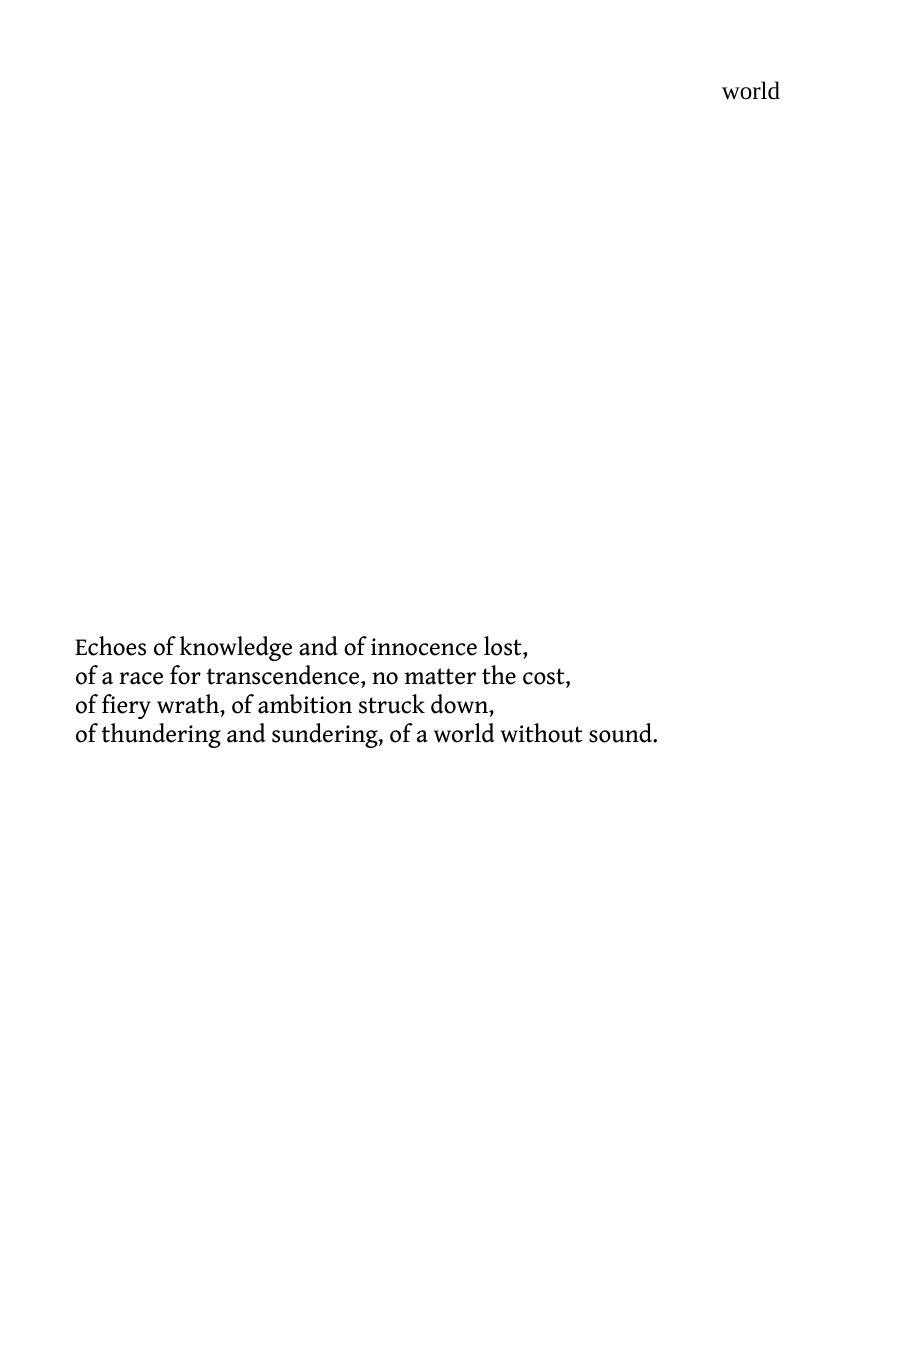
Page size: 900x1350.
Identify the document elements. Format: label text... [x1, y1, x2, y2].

text Echoes of knowledge and of innocence lost, of a race for transcendence, no matter the cost, of fiery wrath, of ambition struck down, of thundering and sundering, of a world without sound. [75, 634, 780, 750]
